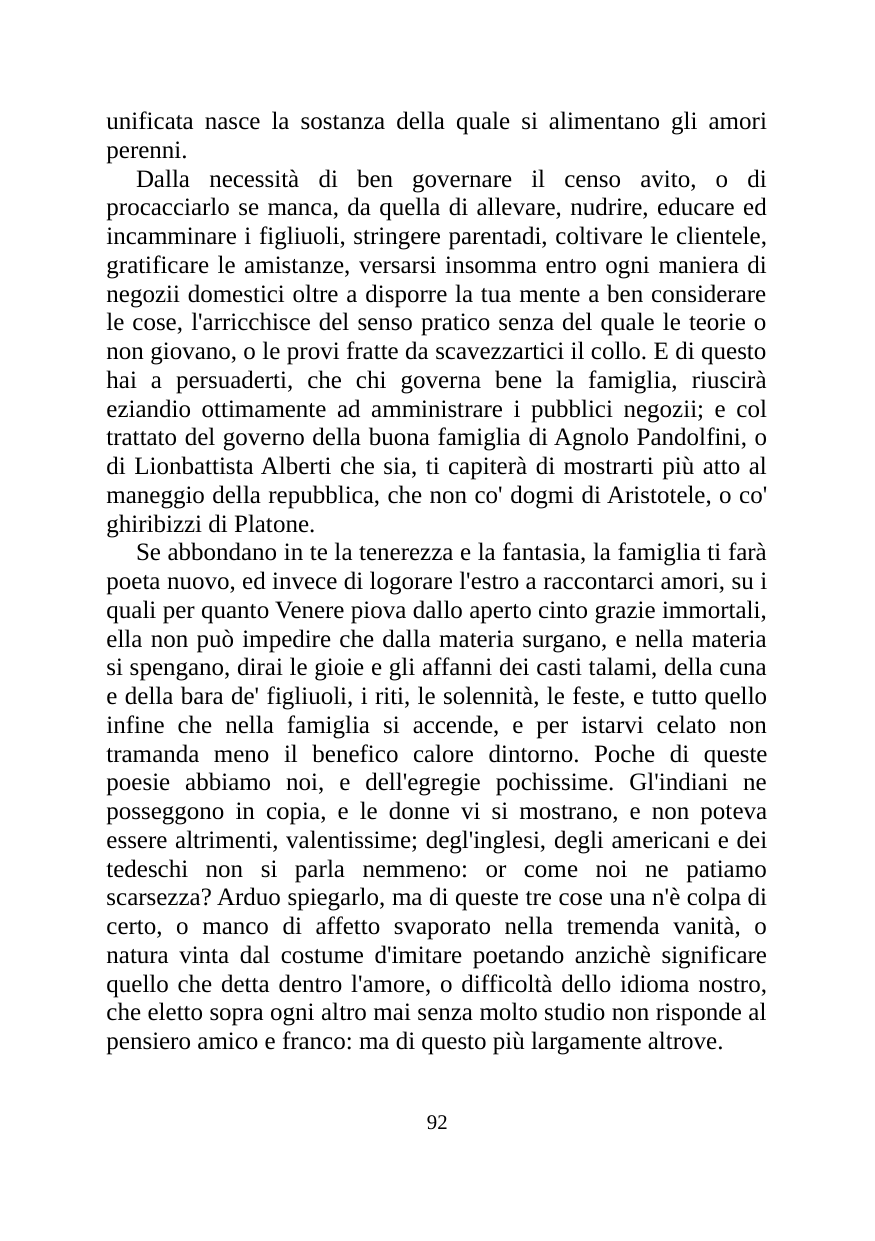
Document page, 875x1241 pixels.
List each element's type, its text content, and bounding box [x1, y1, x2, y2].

text unificata nasce la sostanza della quale si alimentano gli amori perenni. [106, 106, 768, 164]
text Dalla necessità di ben governare il censo avito, o di procacciarlo se manca, da quella di allevare, nudrire, educare ed incamminare i figliuoli, stringere parentadi, coltivare le clientele, gratificare le amistanze, versarsi insomma entro ogni maniera di negozii domestici oltre a disporre la tua mente a ben considerare le cose, l'arricchisce del senso pratico senza del quale le teorie o non giovano, o le provi fratte da scavezzartici il collo. E di questo hai a persuaderti, che chi governa bene la famiglia, riuscirà eziandio ottimamente ad amministrare i pubblici negozii; e col trattato del governo della buona famiglia di Agnolo Pandolfini, o di Lionbattista Alberti che sia, ti capiterà di mostrarti più atto al maneggio della repubblica, che non co' dogmi di Aristotele, o co' ghiribizzi di Platone. [106, 164, 768, 537]
text Se abbondano in te la tenerezza e la fantasia, la famiglia ti farà poeta nuovo, ed invece di logorare l'estro a raccontarci amori, su i quali per quanto Venere piova dallo aperto cinto grazie immortali, ella non può impedire che dalla materia surgano, e nella materia si spengano, dirai le gioie e gli affanni dei casti talami, della cuna e della bara de' figliuoli, i riti, le solennità, le feste, e tutto quello infine che nella famiglia si accende, e per istarvi celato non tramanda meno il benefico calore dintorno. Poche di queste poesie abbiamo noi, e dell'egregie pochissime. Gl'indiani ne posseggono in copia, e le donne vi si mostrano, e non poteva essere altrimenti, valentissime; degl'inglesi, degli americani e dei tedeschi non si parla nemmeno: or come noi ne patiamo scarsezza? Arduo spiegarlo, ma di queste tre cose una n'è colpa di certo, o manco di affetto svaporato nella tremenda vanità, o natura vinta dal costume d'imitare poetando anzichè significare quello che detta dentro l'amore, o difficoltà dello idioma nostro, che eletto sopra ogni altro mai senza molto studio non risponde al pensiero amico e franco: ma di questo più largamente altrove. [106, 537, 768, 1055]
